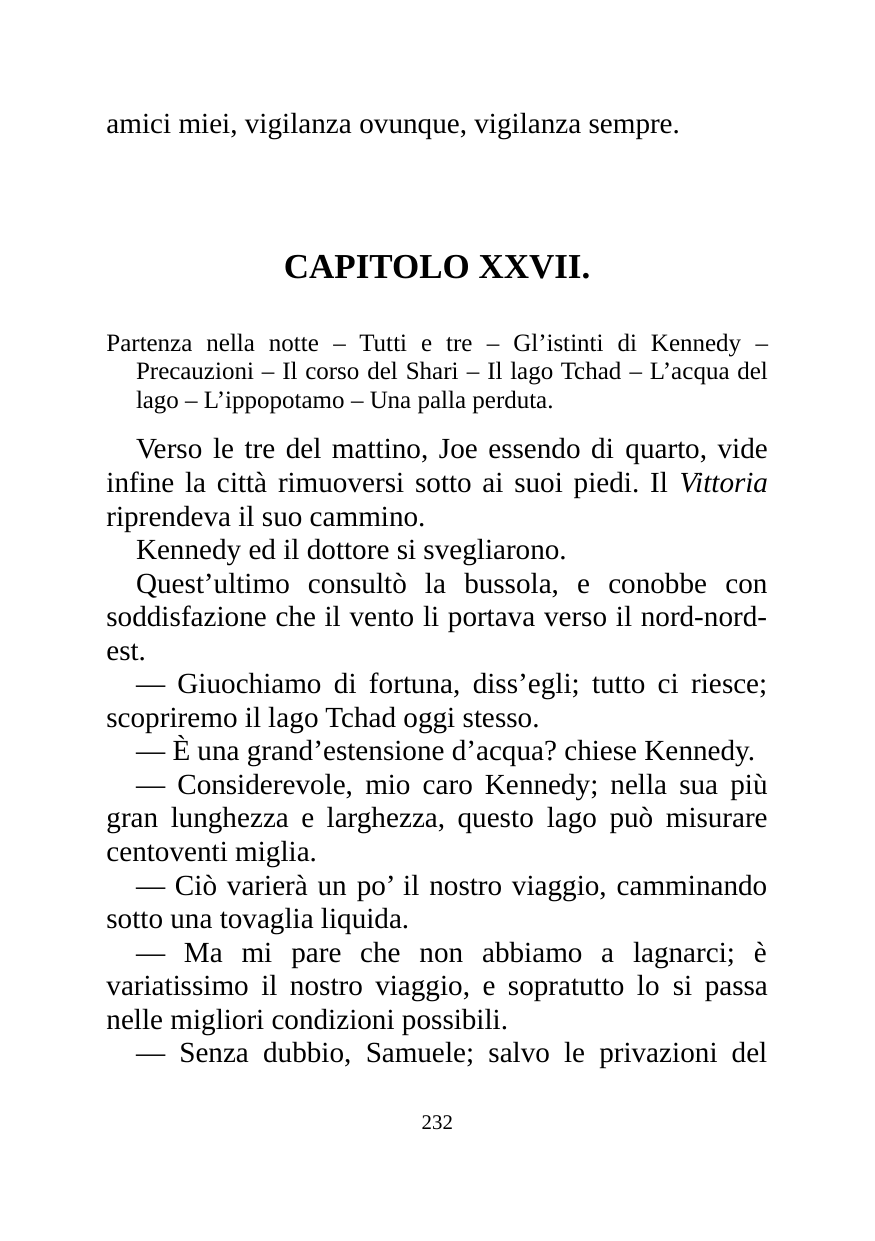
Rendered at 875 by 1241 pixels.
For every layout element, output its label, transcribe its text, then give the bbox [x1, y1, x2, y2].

text amici miei, vigilanza ovunque, vigilanza sempre. [106, 106, 768, 140]
text — È una grand’estensione d’acqua? chiese Kennedy. [106, 733, 768, 767]
text — Senza dubbio, Samuele; salvo le privazioni del [106, 1035, 768, 1069]
text — Considerevole, mio caro Kennedy; nella sua più gran lunghezza e larghezza, questo lago può misurare centoventi miglia. [106, 767, 768, 868]
text Quest’ultimo consultò la bussola, e conobbe con soddisfazione che il vento li portava verso il nord-nord-est. [106, 566, 768, 666]
text Verso le tre del mattino, Joe essendo di quarto, vide infine la città rimuoversi sotto ai suoi piedi. Il Vittoria riprendeva il suo cammino. [106, 432, 768, 532]
text — Giuochiamo di fortuna, diss’egli; tutto ci riesce; scopriremo il lago Tchad oggi stesso. [106, 666, 768, 733]
text Partenza nella notte ‒ Tutti e tre ‒ Gl’istinti di Kennedy ‒ Precauzioni ‒ Il corso del Shari ‒ Il lago Tchad ‒ L’acqua del lago ‒ L’ippopotamo ‒ Una palla perduta. [106, 328, 768, 414]
subtitle CAPITOLO XXVII. [106, 246, 768, 286]
text — Ma mi pare che non abbiamo a lagnarci; è variatissimo il nostro viaggio, e sopratutto lo si passa nelle migliori condizioni possibili. [106, 935, 768, 1035]
text Kennedy ed il dottore si svegliarono. [106, 532, 768, 566]
text — Ciò varierà un po’ il nostro viaggio, camminando sotto una tovaglia liquida. [106, 868, 768, 935]
